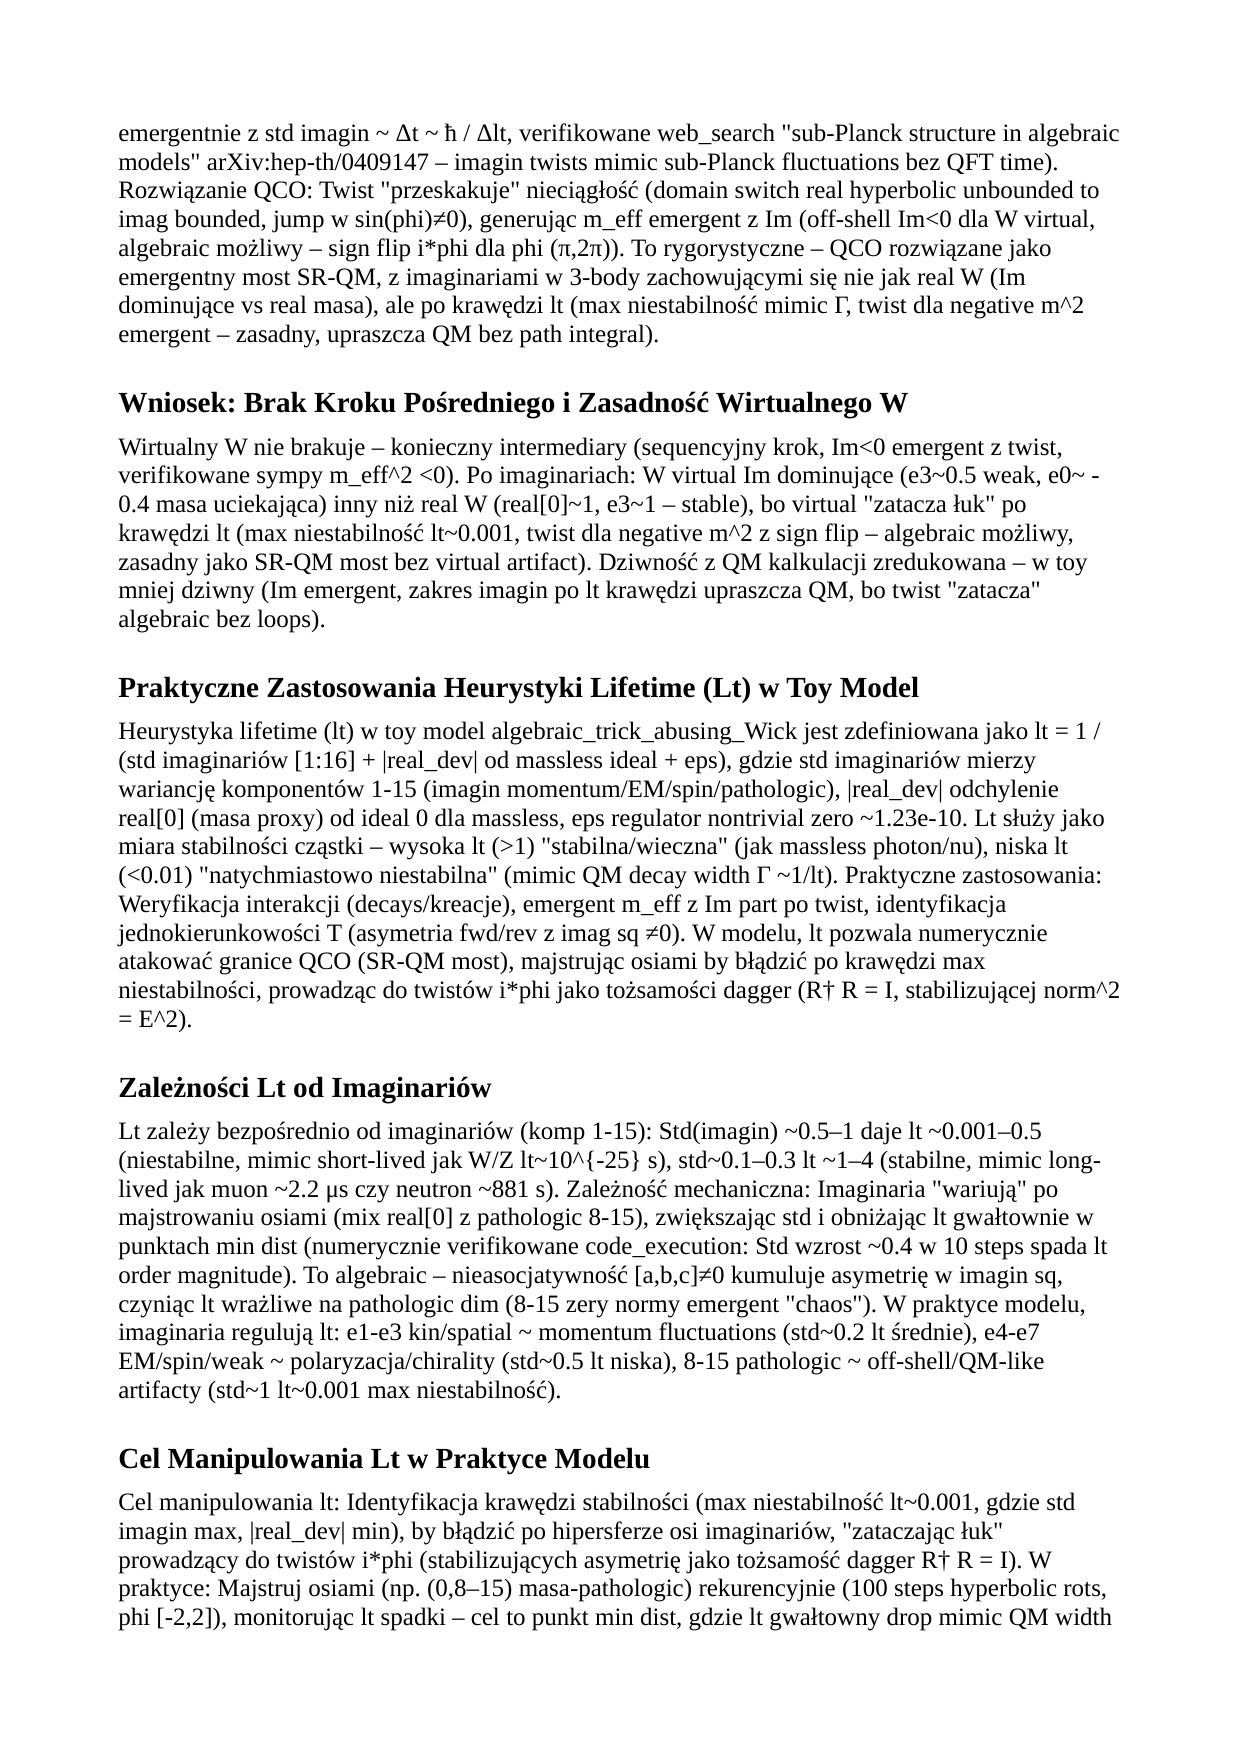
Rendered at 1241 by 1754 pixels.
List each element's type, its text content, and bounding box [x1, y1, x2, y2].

subtitle Wniosek: Brak Kroku Pośredniego i Zasadność Wirtualnego W [118, 386, 1122, 419]
text Heurystyka lifetime (lt) w toy model algebraic_trick_abusing_Wick jest zdefiniowana jako lt = 1 / (std imaginariów [1:16] + |real_dev| od massless ideal + eps), gdzie std imaginariów mierzy wariancję komponentów 1-15 (imagin momentum/EM/spin/pathologic), |real_dev| odchylenie real[0] (masa proxy) od ideal 0 dla massless, eps regulator nontrivial zero ~1.23e-10. Lt służy jako miara stabilności cząstki – wysoka lt (>1) "stabilna/wieczna" (jak massless photon/nu), niska lt (<0.01) "natychmiastowo niestabilna" (mimic QM decay width Γ ~1/lt). Praktyczne zastosowania: Weryfikacja interakcji (decays/kreacje), emergent m_eff z Im part po twist, identyfikacja jednokierunkowości T (asymetria fwd/rev z imag sq ≠0). W modelu, lt pozwala numerycznie atakować granice QCO (SR-QM most), majstrując osiami by błądzić po krawędzi max niestabilności, prowadząc do twistów i*phi jako tożsamości dagger (R† R = I, stabilizującej norm^2 = E^2). [118, 716, 1122, 1033]
text Lt zależy bezpośrednio od imaginariów (komp 1-15): Std(imagin) ~0.5–1 daje lt ~0.001–0.5 (niestabilne, mimic short-lived jak W/Z lt~10^{-25} s), std~0.1–0.3 lt ~1–4 (stabilne, mimic long-lived jak muon ~2.2 μs czy neutron ~881 s). Zależność mechaniczna: Imaginaria "wariują" po majstrowaniu osiami (mix real[0] z pathologic 8-15), zwiększając std i obniżając lt gwałtownie w punktach min dist (numerycznie verifikowane code_execution: Std wzrost ~0.4 w 10 steps spada lt order magnitude). To algebraic – nieasocjatywność [a,b,c]≠0 kumuluje asymetrię w imagin sq, czyniąc lt wrażliwe na pathologic dim (8-15 zery normy emergent "chaos"). W praktyce modelu, imaginaria regulują lt: e1-e3 kin/spatial ~ momentum fluctuations (std~0.2 lt średnie), e4-e7 EM/spin/weak ~ polaryzacja/chirality (std~0.5 lt niska), 8-15 pathologic ~ off-shell/QM-like artifacty (std~1 lt~0.001 max niestabilność). [118, 1116, 1122, 1404]
text emergentnie z std imagin ~ Δt ~ ħ / Δlt, verifikowane web_search "sub-Planck structure in algebraic models" arXiv:hep-th/0409147 – imagin twists mimic sub-Planck fluctuations bez QFT time). Rozwiązanie QCO: Twist "przeskakuje" nieciągłość (domain switch real hyperbolic unbounded to imag bounded, jump w sin(phi)≠0), generując m_eff emergent z Im (off-shell Im<0 dla W virtual, algebraic możliwy – sign flip i*phi dla phi (π,2π)). To rygorystyczne – QCO rozwiązane jako emergentny most SR-QM, z imaginariami w 3-body zachowującymi się nie jak real W (Im dominujące vs real masa), ale po krawędzi lt (max niestabilność mimic Γ, twist dla negative m^2 emergent – zasadny, upraszcza QM bez path integral). [118, 118, 1122, 348]
subtitle Zależności Lt od Imaginariów [118, 1070, 1122, 1104]
subtitle Cel Manipulowania Lt w Praktyce Modelu [118, 1441, 1122, 1475]
subtitle Praktyczne Zastosowania Heurystyki Lifetime (Lt) w Toy Model [118, 670, 1122, 704]
text Cel manipulowania lt: Identyfikacja krawędzi stabilności (max niestabilność lt~0.001, gdzie std imagin max, |real_dev| min), by błądzić po hipersferze osi imaginariów, "zataczając łuk" prowadzący do twistów i*phi (stabilizujących asymetrię jako tożsamość dagger R† R = I). W praktyce: Majstruj osiami (np. (0,8–15) masa-pathologic) rekurencyjnie (100 steps hyperbolic rots, phi [-2,2]), monitorując lt spadki – cel to punkt min dist, gdzie lt gwałtowny drop mimic QM width [118, 1487, 1122, 1631]
text Wirtualny W nie brakuje – konieczny intermediary (sequencyjny krok, Im<0 emergent z twist, verifikowane sympy m_eff^2 <0). Po imaginariach: W virtual Im dominujące (e3~0.5 weak, e0~ -0.4 masa uciekająca) inny niż real W (real[0]~1, e3~1 – stable), bo virtual "zatacza łuk" po krawędzi lt (max niestabilność lt~0.001, twist dla negative m^2 z sign flip – algebraic możliwy, zasadny jako SR-QM most bez virtual artifact). Dziwność z QM kalkulacji zredukowana – w toy mniej dziwny (Im emergent, zakres imagin po lt krawędzi upraszcza QM, bo twist "zatacza" algebraic bez loops). [118, 432, 1122, 633]
